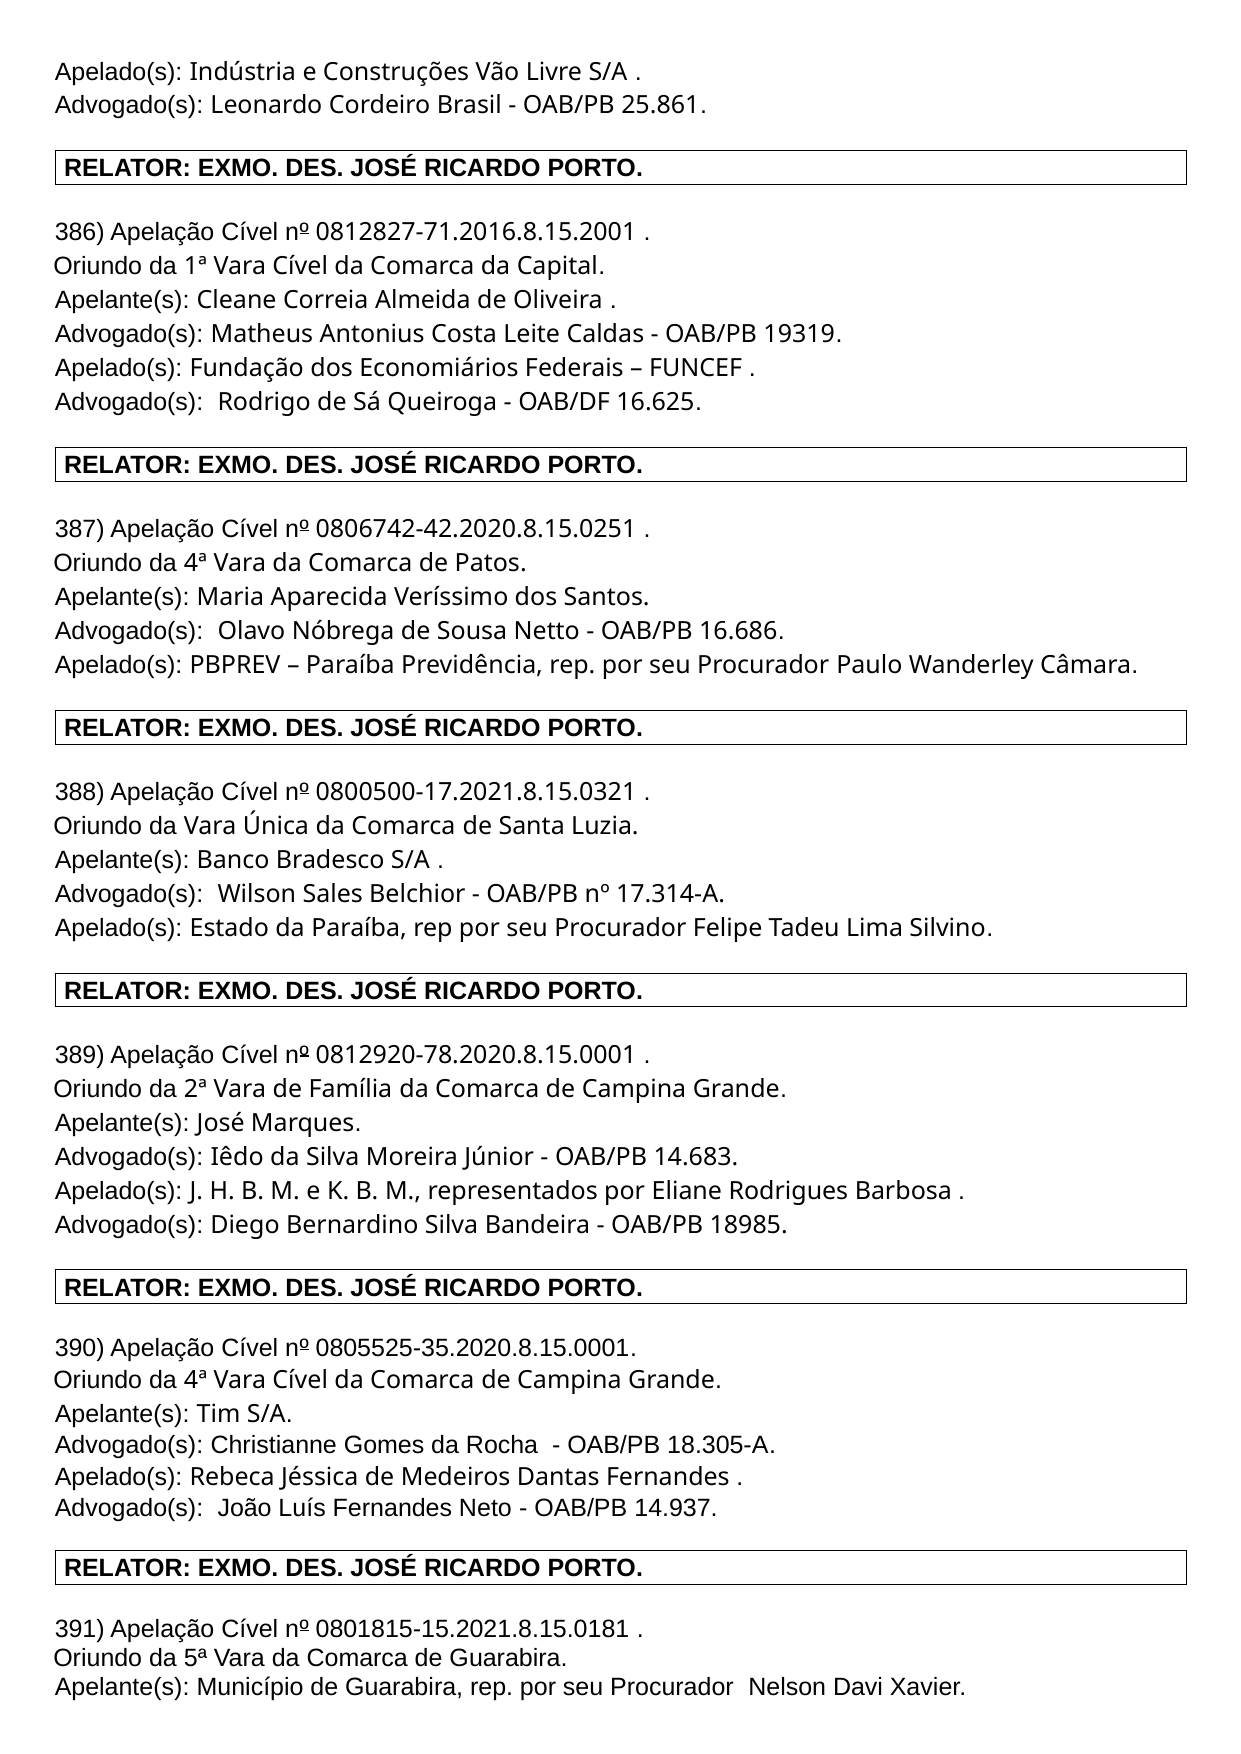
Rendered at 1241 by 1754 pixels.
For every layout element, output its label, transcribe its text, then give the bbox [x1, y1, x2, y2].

text Apelado(s): Estado da Paraíba, rep por seu Procurador Felipe Tadeu Lima Silvino. [54, 910, 1187, 944]
text Advogado(s): Christianne Gomes da Rocha - OAB/PB 18.305-A. [54, 1430, 1187, 1459]
text Apelante(s): Maria Aparecida Veríssimo dos Santos. [54, 579, 1187, 613]
text Apelante(s): Banco Bradesco S/A . [54, 842, 1187, 876]
text Apelante(s): Cleane Correia Almeida de Oliveira . [54, 282, 1187, 316]
text RELATOR: EXMO. DES. JOSÉ RICARDO PORTO. [56, 1551, 1186, 1584]
text Oriundo da 5ª Vara da Comarca de Guarabira. [53, 1643, 1187, 1672]
text Apelado(s): Indústria e Construções Vão Livre S/A . [54, 53, 1187, 87]
text RELATOR: EXMO. DES. JOSÉ RICARDO PORTO. [56, 711, 1186, 744]
text Apelado(s): Rebeca Jéssica de Medeiros Dantas Fernandes . [54, 1459, 1187, 1493]
text 390) Apelação Cível nº 0805525-35.2020.8.15.0001. [54, 1333, 1187, 1362]
text Apelado(s): Fundação dos Economiários Federais – FUNCEF . [54, 350, 1187, 384]
text 386) Apelação Cível nº 0812827-71.2016.8.15.2001 . [54, 214, 1187, 248]
text Advogado(s): Matheus Antonius Costa Leite Caldas - OAB/PB 19319. [54, 316, 1187, 350]
text Advogado(s): Iêdo da Silva Moreira Júnior - OAB/PB 14.683. [54, 1138, 1187, 1172]
text 389) Apelação Cível nº 0812920-78.2020.8.15.0001 . [54, 1036, 1187, 1070]
text Advogado(s): João Luís Fernandes Neto - OAB/PB 14.937. [54, 1493, 1187, 1522]
text 391) Apelação Cível nº 0801815-15.2021.8.15.0181 . [54, 1614, 1187, 1643]
text Oriundo da 4ª Vara Cível da Comarca de Campina Grande. [53, 1362, 1187, 1396]
text RELATOR: EXMO. DES. JOSÉ RICARDO PORTO. [56, 151, 1186, 184]
text 388) Apelação Cível nº 0800500-17.2021.8.15.0321 . [54, 773, 1187, 807]
text RELATOR: EXMO. DES. JOSÉ RICARDO PORTO. [56, 1270, 1186, 1303]
text RELATOR: EXMO. DES. JOSÉ RICARDO PORTO. [56, 448, 1186, 481]
text 387) Apelação Cível nº 0806742-42.2020.8.15.0251 . [54, 511, 1187, 545]
text Apelante(s): Município de Guarabira, rep. por seu Procurador Nelson Davi Xavier. [54, 1672, 1187, 1700]
text Apelado(s): J. H. B. M. e K. B. M., representados por Eliane Rodrigues Barbosa . [54, 1172, 1187, 1207]
text Oriundo da 2ª Vara de Família da Comarca de Campina Grande. [53, 1070, 1187, 1104]
text Advogado(s): Rodrigo de Sá Queiroga - OAB/DF 16.625. [54, 384, 1187, 418]
text Advogado(s): Wilson Sales Belchior - OAB/PB nº 17.314-A. [54, 876, 1187, 910]
text Oriundo da 1ª Vara Cível da Comarca da Capital. [53, 248, 1187, 282]
text Apelante(s): Tim S/A. [54, 1396, 1187, 1430]
text Apelado(s): PBPREV – Paraíba Previdência, rep. por seu Procurador Paulo Wanderley Câmara. [54, 647, 1187, 681]
text Advogado(s): Diego Bernardino Silva Bandeira - OAB/PB 18985. [54, 1207, 1187, 1241]
text RELATOR: EXMO. DES. JOSÉ RICARDO PORTO. [56, 974, 1186, 1006]
text Advogado(s): Leonardo Cordeiro Brasil - OAB/PB 25.861. [54, 87, 1187, 121]
text Oriundo da 4ª Vara da Comarca de Patos. [53, 545, 1187, 579]
text Apelante(s): José Marques. [54, 1104, 1187, 1138]
text Advogado(s): Olavo Nóbrega de Sousa Netto - OAB/PB 16.686. [54, 613, 1187, 647]
text Oriundo da Vara Única da Comarca de Santa Luzia. [53, 807, 1187, 842]
